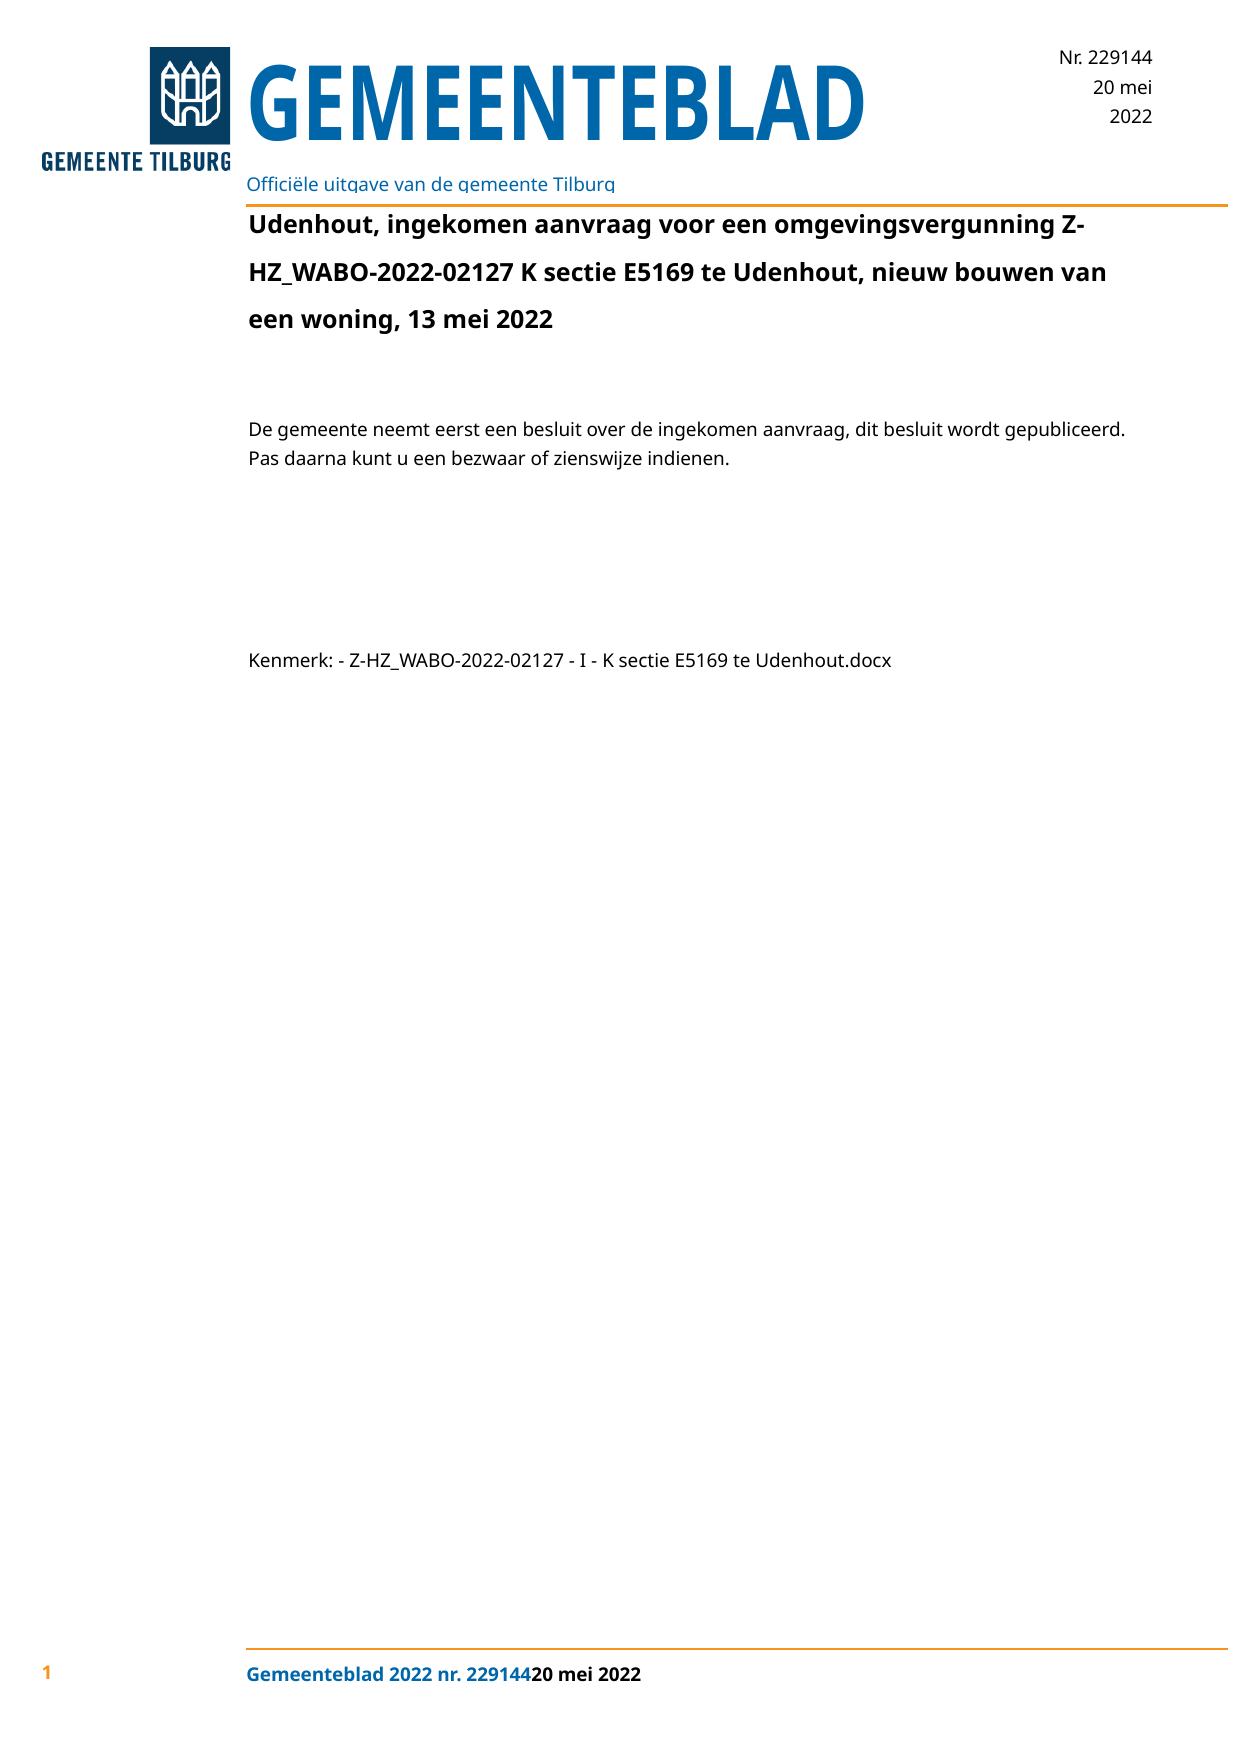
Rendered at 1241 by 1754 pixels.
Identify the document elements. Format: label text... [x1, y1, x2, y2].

text Udenhout, ingekomen aanvraag voor een omgevingsvergunning Z-HZ_WABO-2022-02127 K sectie E5169 te Udenhout, nieuw bouwen van een woning, 13 mei 2022 [248, 207, 1152, 336]
text Kenmerk: - Z-HZ_WABO-2022-02127 - I - K sectie E5169 te Udenhout.docx [248, 647, 1152, 673]
text De gemeente neemt eerst een besluit over de ingekomen aanvraag, dit besluit wordt gepubliceerd. Pas daarna kunt u een bezwaar of zienswijze indienen. [248, 416, 1152, 471]
picture [41, 47, 231, 172]
